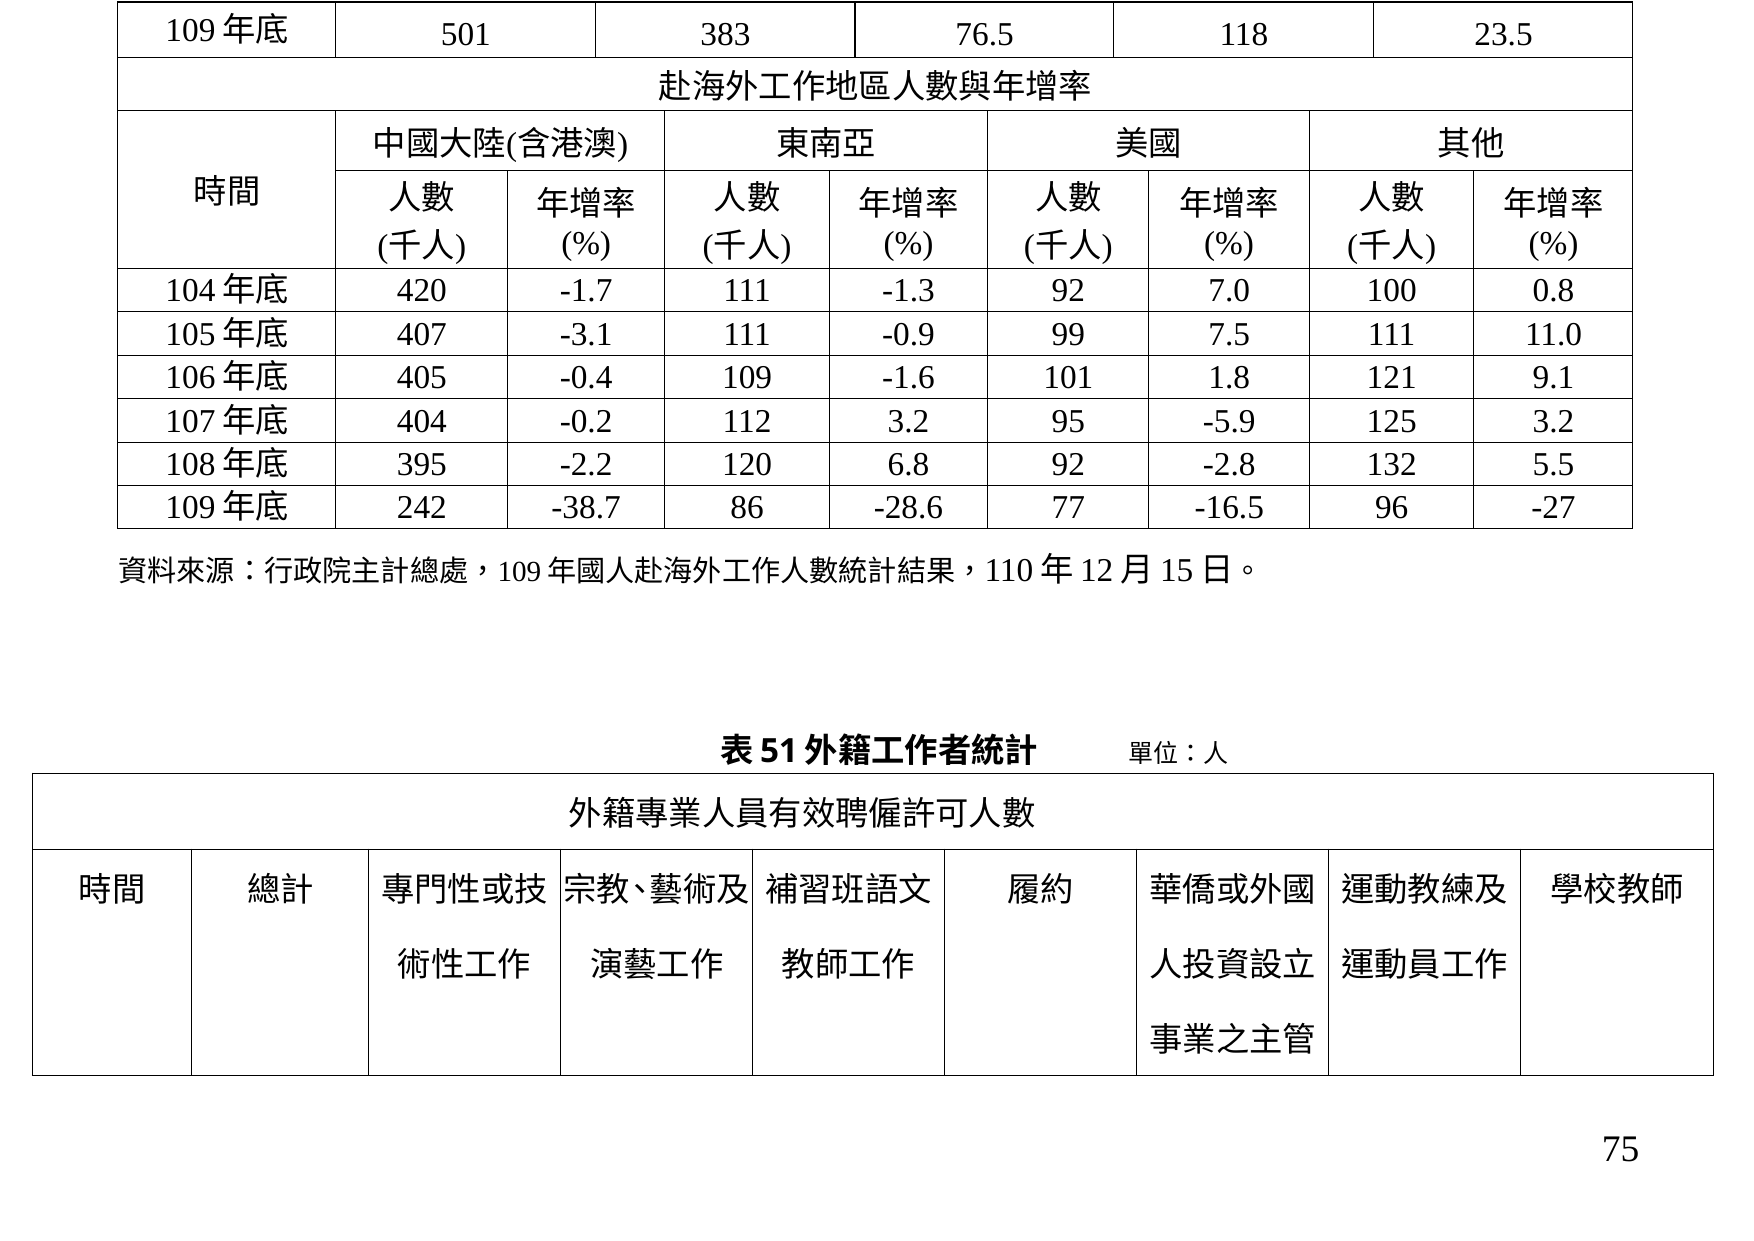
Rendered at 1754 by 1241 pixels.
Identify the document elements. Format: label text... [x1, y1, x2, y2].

table_cell -0.4 [508, 356, 664, 398]
table_cell 總計 [192, 850, 368, 1074]
table_cell 405 [336, 356, 507, 398]
table_cell 0.8 [1474, 269, 1632, 311]
table_cell 5.5 [1474, 443, 1632, 485]
table_cell -38.7 [508, 486, 664, 528]
table_cell -1.7 [508, 269, 664, 311]
table_cell 3.2 [1474, 399, 1632, 442]
table_cell 時間 [33, 850, 191, 1074]
table_cell 中國大陸(含港澳) [336, 111, 664, 170]
table_cell 99 [988, 312, 1148, 355]
table_cell 112 [665, 399, 829, 442]
table_cell 履約 [945, 850, 1136, 1074]
table_cell 125 [1310, 399, 1473, 442]
table_cell -1.3 [830, 269, 987, 311]
table_cell 86 [665, 486, 829, 528]
table_cell -2.8 [1149, 443, 1309, 485]
table_cell 年增率(%) [508, 171, 664, 267]
table_cell 專門性或技術性工作 [369, 850, 560, 1074]
table_cell 404 [336, 399, 507, 442]
table_cell -0.9 [830, 312, 987, 355]
table_cell 補習班語文教師工作 [753, 850, 944, 1074]
table_cell 運動教練及運動員工作 [1329, 850, 1520, 1074]
table_cell 104年底 [118, 269, 335, 311]
table_cell 106年底 [118, 356, 335, 398]
table_cell 107年底 [118, 399, 335, 442]
table_cell -16.5 [1149, 486, 1309, 528]
table_cell 1.8 [1149, 356, 1309, 398]
table_cell 宗教、藝術及演藝工作 [561, 850, 752, 1074]
table_cell 華僑或外國人投資設立事業之主管 [1137, 850, 1328, 1074]
table_cell 92 [988, 269, 1148, 311]
table_cell 7.5 [1149, 312, 1309, 355]
table_cell -3.1 [508, 312, 664, 355]
table_cell 11.0 [1474, 312, 1632, 355]
table_cell 人數 (千人) [665, 171, 829, 267]
table_cell 383 [596, 3, 854, 57]
table_cell 100 [1310, 269, 1473, 311]
table_cell 其他 [1310, 111, 1632, 170]
table_cell -2.2 [508, 443, 664, 485]
table_cell 111 [665, 269, 829, 311]
table_cell -1.6 [830, 356, 987, 398]
table_cell 學校教師 [1521, 850, 1713, 1074]
table_cell 108年底 [118, 443, 335, 485]
table_cell 242 [336, 486, 507, 528]
table_cell 395 [336, 443, 507, 485]
table_cell 111 [1310, 312, 1473, 355]
table_cell 132 [1310, 443, 1473, 485]
table_cell 年增率(%) [1474, 171, 1632, 267]
table_cell 92 [988, 443, 1148, 485]
table_cell 111 [665, 312, 829, 355]
table_cell 501 [336, 3, 595, 57]
table_cell 時間 [118, 111, 335, 267]
subtitle 資料來源：行政院主計總處，109年國人赴海外工作人數統計結果，110年12月15日。 [103, 529, 1639, 604]
table_cell 年增率(%) [1149, 171, 1309, 267]
table_cell 407 [336, 312, 507, 355]
table_cell 9.1 [1474, 356, 1632, 398]
table_cell 420 [336, 269, 507, 311]
table_cell -28.6 [830, 486, 987, 528]
table_cell 美國 [988, 111, 1309, 170]
table_cell 人數 (千人) [336, 171, 507, 267]
table_cell 人數 (千人) [1310, 171, 1473, 267]
table_cell 95 [988, 399, 1148, 442]
table_cell -0.2 [508, 399, 664, 442]
table_cell 120 [665, 443, 829, 485]
table_cell 109年底 [118, 3, 335, 57]
table_cell 118 [1114, 3, 1373, 57]
text 表51外籍工作者統計 單位：人 [103, 724, 1639, 772]
table_header 外籍專業人員有效聘僱許可人數 [33, 774, 1713, 848]
table_cell 東南亞 [665, 111, 987, 170]
table_cell 23.5 [1374, 3, 1632, 57]
table_cell 年增率(%) [830, 171, 987, 267]
table_cell 109年底 [118, 486, 335, 528]
table_cell 人數 (千人) [988, 171, 1148, 267]
table_cell 6.8 [830, 443, 987, 485]
table_cell 101 [988, 356, 1148, 398]
table_cell 96 [1310, 486, 1473, 528]
table_cell 76.5 [856, 3, 1113, 57]
table_cell 7.0 [1149, 269, 1309, 311]
table_cell 3.2 [830, 399, 987, 442]
table_cell 105年底 [118, 312, 335, 355]
table_cell -5.9 [1149, 399, 1309, 442]
table_cell 109 [665, 356, 829, 398]
table_cell -27 [1474, 486, 1632, 528]
table_cell 赴海外工作地區人數與年增率 [118, 58, 1632, 110]
table_cell 77 [988, 486, 1148, 528]
table_cell 121 [1310, 356, 1473, 398]
